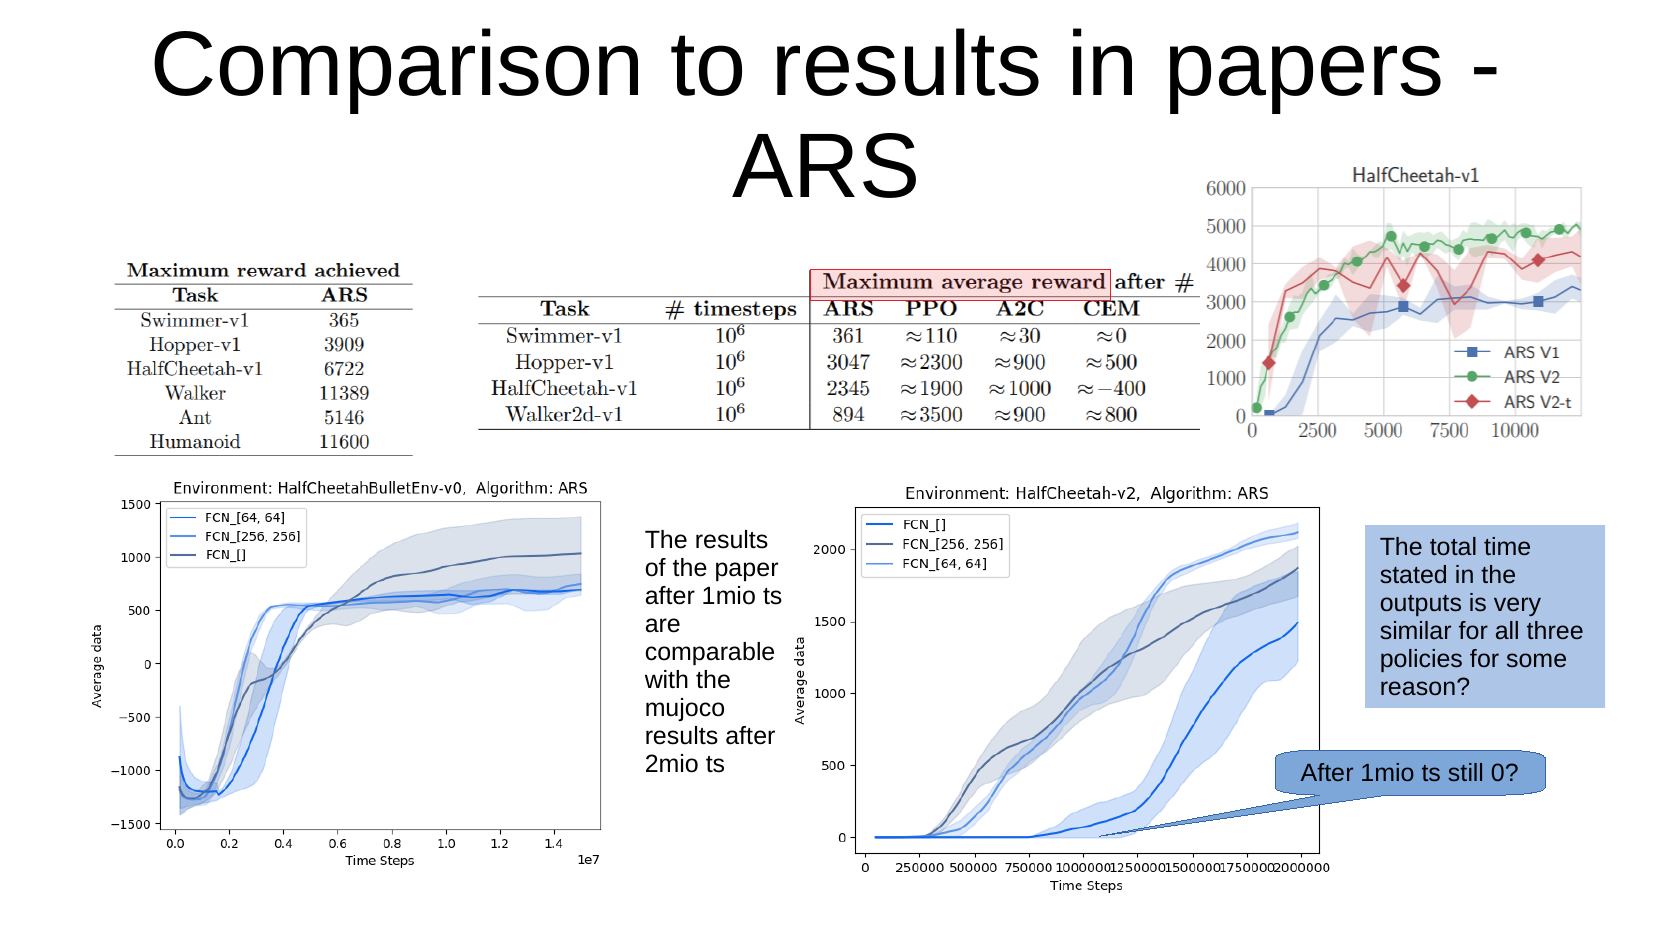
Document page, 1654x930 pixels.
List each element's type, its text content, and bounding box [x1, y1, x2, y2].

text_box The results of the paper after 1mio ts are comparable with the mujoco results after 2mio ts [630, 518, 787, 786]
text_box [810, 269, 1111, 301]
picture [90, 470, 616, 871]
text_box After 1mio ts still 0? [1099, 750, 1546, 837]
picture [471, 164, 1602, 444]
title Comparison to results in papers - ARS [82, 12, 1571, 218]
picture [108, 254, 436, 469]
text_box The total time stated in the outputs is very similar for all three policies for some reason? [1365, 525, 1606, 708]
picture [787, 477, 1340, 901]
